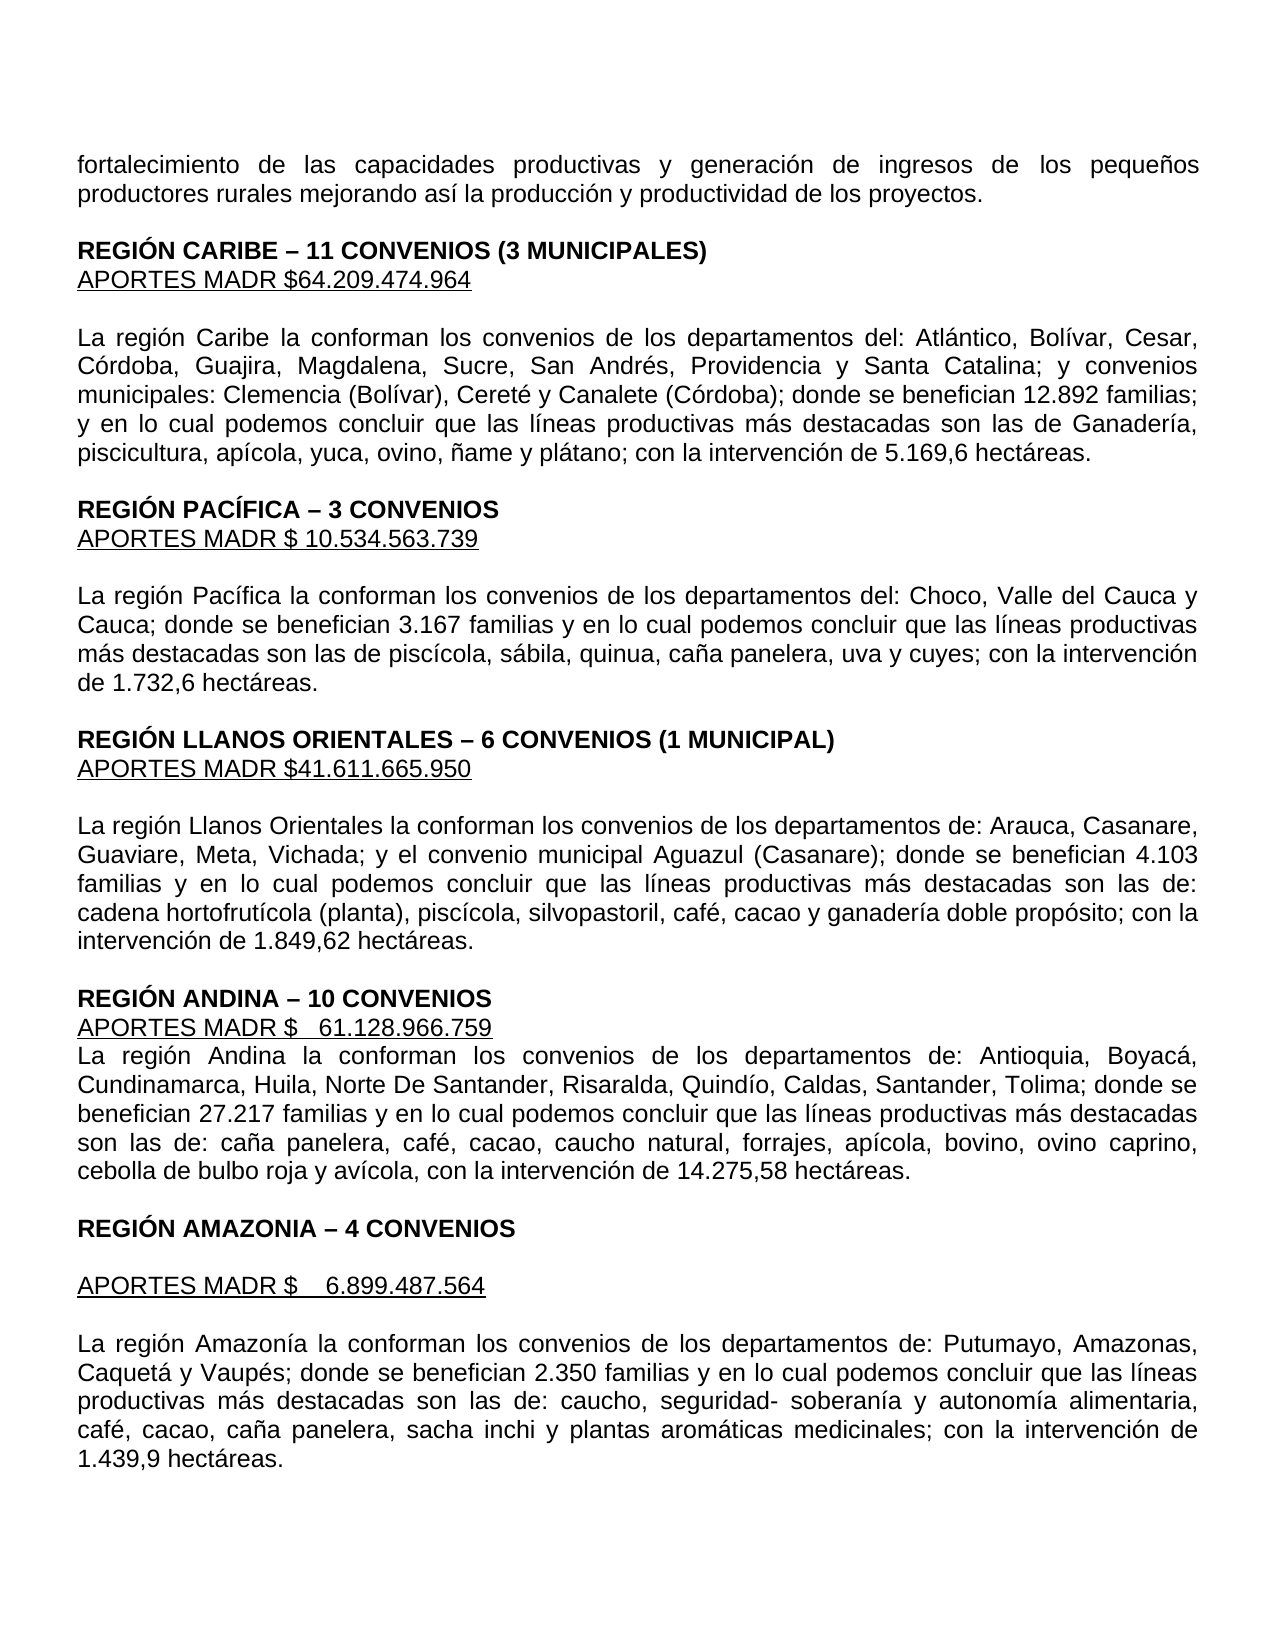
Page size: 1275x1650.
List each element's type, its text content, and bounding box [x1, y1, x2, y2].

text La región Caribe la conforman los convenios de los departamentos del: Atlántico, Bolívar, Cesar, Córdoba, Guajira, Magdalena, Sucre, San Andrés, Providencia y Santa Catalina; y convenios municipales: Clemencia (Bolívar), Cereté y Canalete (Córdoba); donde se benefician 12.892 familias; y en lo cual podemos concluir que las líneas productivas más destacadas son las de Ganadería, piscicultura, apícola, yuca, ovino, ñame y plátano; con la intervención de 5.169,6 hectáreas. [77, 322, 1200, 466]
text REGIÓN CARIBE – 11 CONVENIOS (3 MUNICIPALES) [77, 236, 1200, 265]
text APORTES MADR $ 10.534.563.739 [77, 524, 1200, 552]
text La región Llanos Orientales la conforman los convenios de los departamentos de: Arauca, Casanare, Guaviare, Meta, Vichada; y el convenio municipal Aguazul (Casanare); donde se benefician 4.103 familias y en lo cual podemos concluir que las líneas productivas más destacadas son las de: cadena hortofrutícola (planta), piscícola, silvopastoril, café, cacao y ganadería doble propósito; con la intervención de 1.849,62 hectáreas. [77, 811, 1200, 955]
text La región Andina la conforman los convenios de los departamentos de: Antioquia, Boyacá, Cundinamarca, Huila, Norte De Santander, Risaralda, Quindío, Caldas, Santander, Tolima; donde se benefician 27.217 familias y en lo cual podemos concluir que las líneas productivas más destacadas son las de: caña panelera, café, cacao, caucho natural, forrajes, apícola, bovino, ovino caprino, cebolla de bulbo roja y avícola, con la intervención de 14.275,58 hectáreas. [77, 1041, 1200, 1185]
text REGIÓN LLANOS ORIENTALES – 6 CONVENIOS (1 MUNICIPAL) [77, 725, 1200, 754]
text APORTES MADR $ 6.899.487.564 [77, 1271, 1200, 1300]
text La región Amazonía la conforman los convenios de los departamentos de: Putumayo, Amazonas, Caquetá y Vaupés; donde se benefician 2.350 familias y en lo cual podemos concluir que las líneas productivas más destacadas son las de: caucho, seguridad- soberanía y autonomía alimentaria, café, cacao, caña panelera, sacha inchi y plantas aromáticas medicinales; con la intervención de 1.439,9 hectáreas. [77, 1329, 1200, 1472]
text APORTES MADR $ 61.128.966.759 [77, 1012, 1200, 1041]
text REGIÓN ANDINA – 10 CONVENIOS [77, 984, 1200, 1012]
text La región Pacífica la conforman los convenios de los departamentos del: Choco, Valle del Cauca y Cauca; donde se benefician 3.167 familias y en lo cual podemos concluir que las líneas productivas más destacadas son las de piscícola, sábila, quinua, caña panelera, uva y cuyes; con la intervención de 1.732,6 hectáreas. [77, 581, 1200, 696]
text APORTES MADR $41.611.665.950 [77, 754, 1200, 782]
text REGIÓN PACÍFICA – 3 CONVENIOS [77, 495, 1200, 524]
text REGIÓN AMAZONIA – 4 CONVENIOS [77, 1214, 1200, 1242]
text fortalecimiento de las capacidades productivas y generación de ingresos de los pequeños productores rurales mejorando así la producción y productividad de los proyectos. [77, 150, 1200, 207]
text APORTES MADR $64.209.474.964 [77, 265, 1200, 294]
